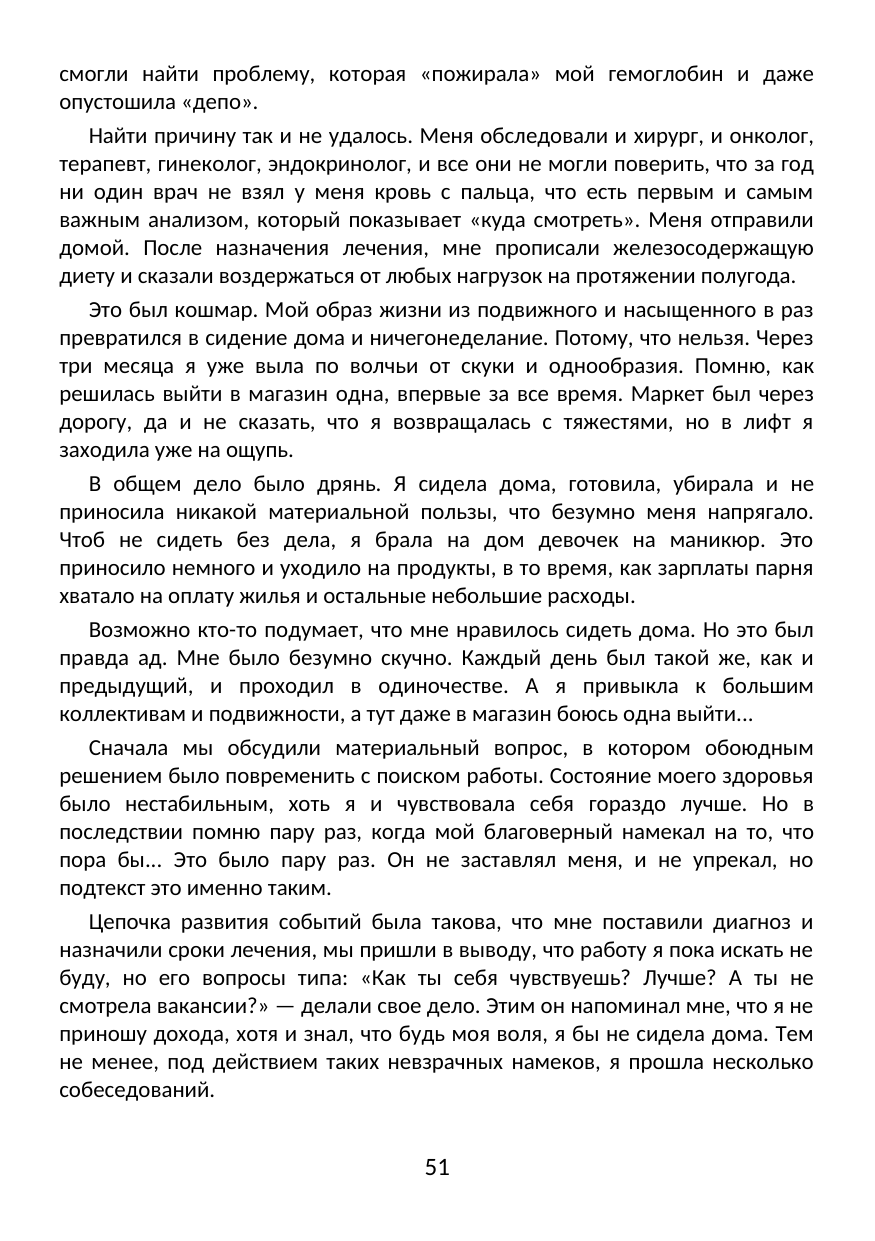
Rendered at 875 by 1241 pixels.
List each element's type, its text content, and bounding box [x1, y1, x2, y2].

text Сначала мы обсудили материальный вопрос, в котором обоюдным решением было повременить с поиском работы. Состояние моего здоровья было нестабильным, хоть я и чувствовала себя гораздо лучше. Но в последствии помню пару раз, когда мой благоверный намекал на то, что пора бы... Это было пару раз. Он не заставлял меня, и не упрекал, но подтекст это именно таким. [59, 733, 815, 901]
text смогли найти проблему, которая «пожирала» мой гемоглобин и даже опустошила «депо». [59, 59, 815, 115]
text Это был кошмар. Мой образ жизни из подвижного и насыщенного в раз превратился в сидение дома и ничегонеделание. Потому, что нельзя. Через три месяца я уже выла по волчьи от скуки и однообразия. Помню, как решилась выйти в магазин одна, впервые за все время. Маркет был через дорогу, да и не сказать, что я возвращалась с тяжестями, но в лифт я заходила уже на ощупь. [59, 295, 815, 463]
text Найти причину так и не удалось. Меня обследовали и хирург, и онколог, терапевт, гинеколог, эндокринолог, и все они не могли поверить, что за год ни один врач не взял у меня кровь с пальца, что есть первым и самым важным анализом, который показывает «куда смотреть». Меня отправили домой. После назначения лечения, мне прописали железосодержащую диету и сказали воздержаться от любых нагрузок на протяжении полугода. [59, 121, 815, 289]
text В общем дело было дрянь. Я сидела дома, готовила, убирала и не приносила никакой материальной пользы, что безумно меня напрягало. Чтоб не сидеть без дела, я брала на дом девочек на маникюр. Это приносило немного и уходило на продукты, в то время, как зарплаты парня хватало на оплату жилья и остальные небольшие расходы. [59, 469, 815, 609]
text Возможно кто-то подумает, что мне нравилось сидеть дома. Но это был правда ад. Мне было безумно скучно. Каждый день был такой же, как и предыдущий, и проходил в одиночестве. А я привыкла к большим коллективам и подвижности, а тут даже в магазин боюсь одна выйти... [59, 615, 815, 727]
text Цепочка развития событий была такова, что мне поставили диагноз и назначили сроки лечения, мы пришли в выводу, что работу я пока искать не буду, но его вопросы типа: «Как ты себя чувствуешь? Лучше? А ты не смотрела вакансии?» — делали свое дело. Этим он напоминал мне, что я не приношу дохода, хотя и знал, что будь моя воля, я бы не сидела дома. Тем не менее, под действием таких невзрачных намеков, я прошла несколько собеседований. [59, 907, 815, 1103]
